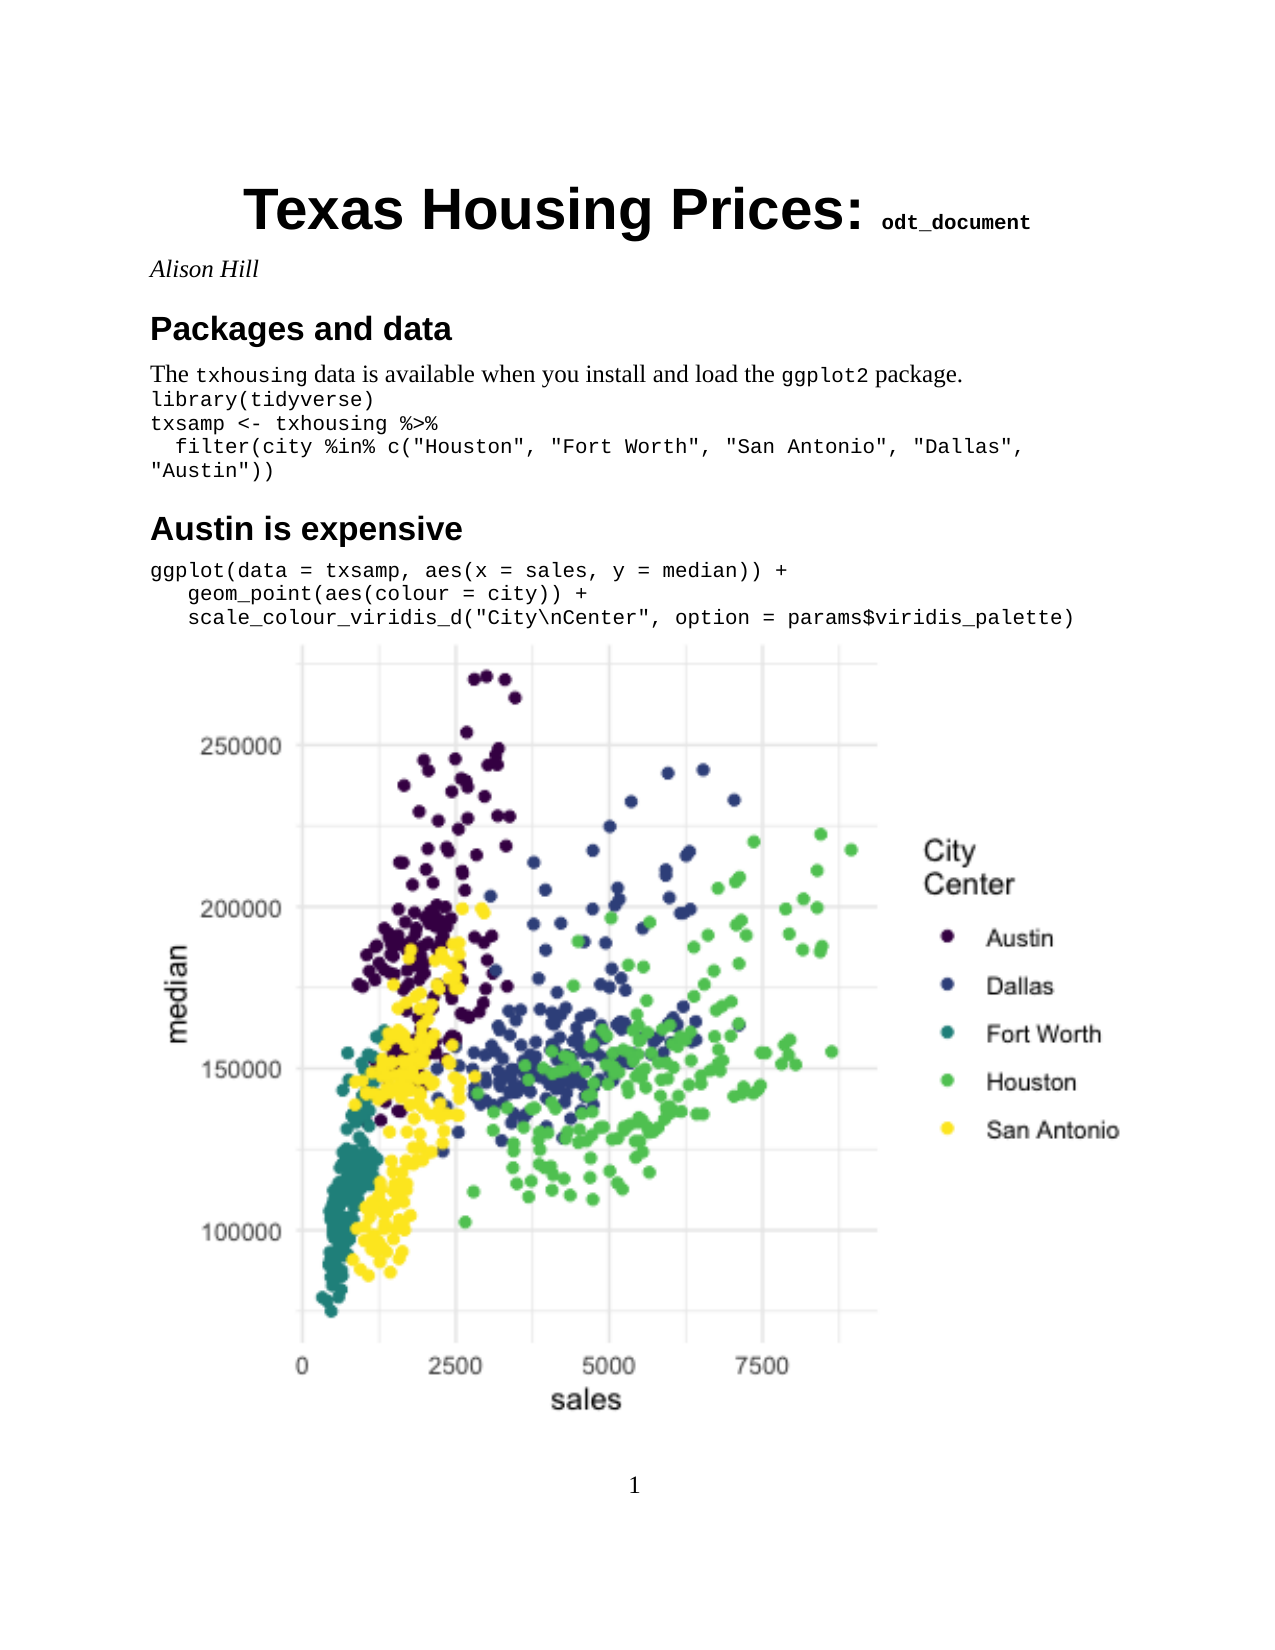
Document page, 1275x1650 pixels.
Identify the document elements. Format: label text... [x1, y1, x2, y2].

text ggplot(data = txsamp, aes(x = sales, y = median)) + [150, 560, 1125, 583]
picture [150, 630, 1150, 1431]
text library(tidyverse) [150, 389, 1125, 413]
subtitle Packages and data [150, 308, 1125, 347]
text geom_point(aes(colour = city)) + [150, 583, 1125, 607]
text filter(city %in% c("Houston", "Fort Worth", "San Antonio", "Dallas", "Austin")) [150, 436, 1125, 484]
subtitle Austin is expensive [150, 509, 1125, 547]
text The txhousing data is available when you install and load the ggplot2 package. [150, 359, 1125, 389]
text Alison Hill [150, 254, 1125, 283]
text txsamp <- txhousing %>% [150, 413, 1125, 436]
title Texas Housing Prices: odt_document [150, 175, 1125, 242]
text scale_colour_viridis_d("City\nCenter", option = params$viridis_palette) [150, 607, 1125, 630]
